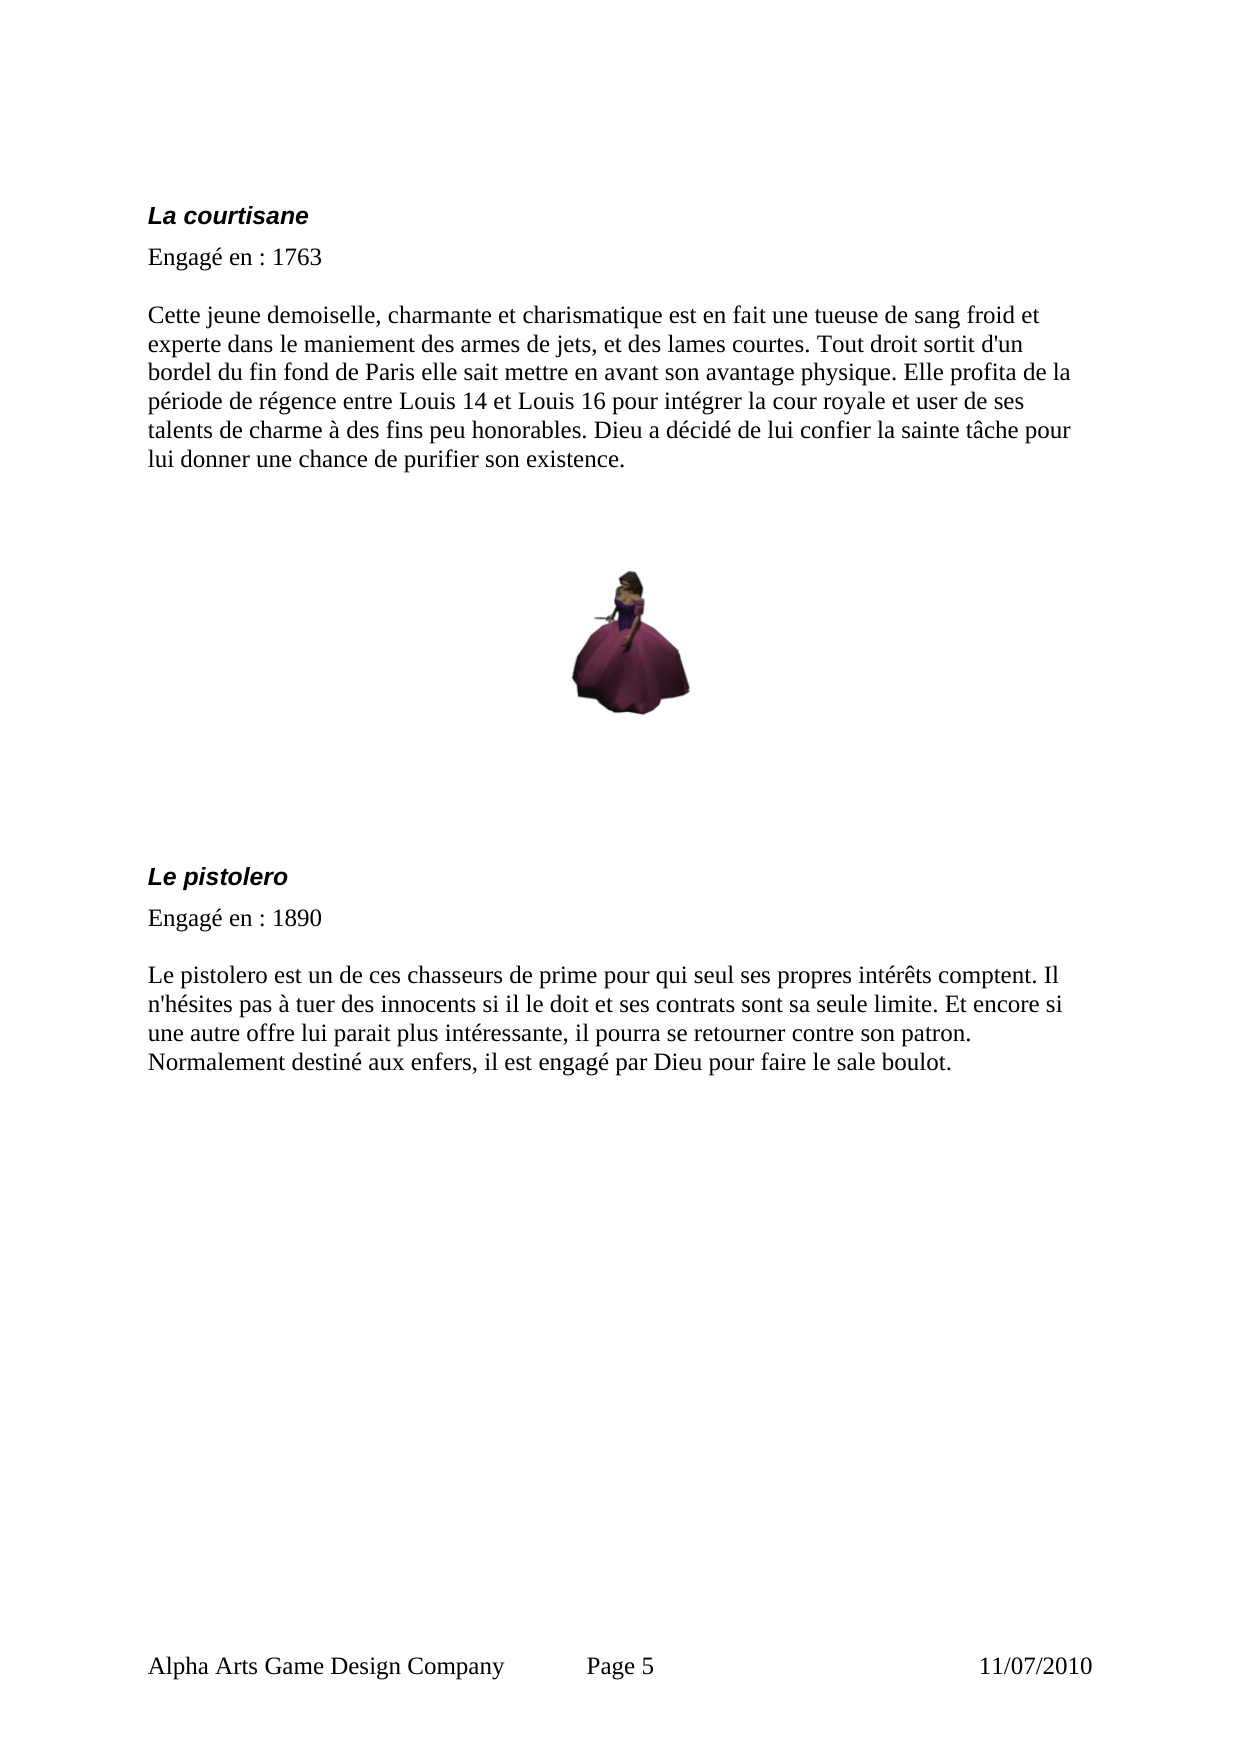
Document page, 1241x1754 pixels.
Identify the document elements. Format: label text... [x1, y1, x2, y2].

picture [489, 482, 770, 751]
text Engagé en : 1890 Le pistolero est un de ces chasseurs de prime pour qui seul ses propres intérêts comptent. Il n'hésites pas à tuer des innocents si il le doit et ses contrats sont sa seule limite. Et encore si une autre offre lui parait plus intéressante, il pourra se retourner contre son patron. Normalement destiné aux enfers, il est engagé par Dieu pour faire le sale boulot. [148, 903, 1092, 1075]
text Engagé en : 1763 [148, 242, 1092, 271]
subtitle Le pistolero [148, 862, 1092, 890]
text Cette jeune demoiselle, charmante et charismatique est en fait une tueuse de sang froid et experte dans le maniement des armes de jets, et des lames courtes. Tout droit sortit d'un bordel du fin fond de Paris elle sait mettre en avant son avantage physique. Elle profita de la période de régence entre Louis 14 et Louis 16 pour intégrer la cour royale et user de ses talents de charme à des fins peu honorables. Dieu a décidé de lui confier la sainte tâche pour lui donner une chance de purifier son existence. [148, 300, 1092, 779]
subtitle La courtisane [148, 201, 1092, 230]
